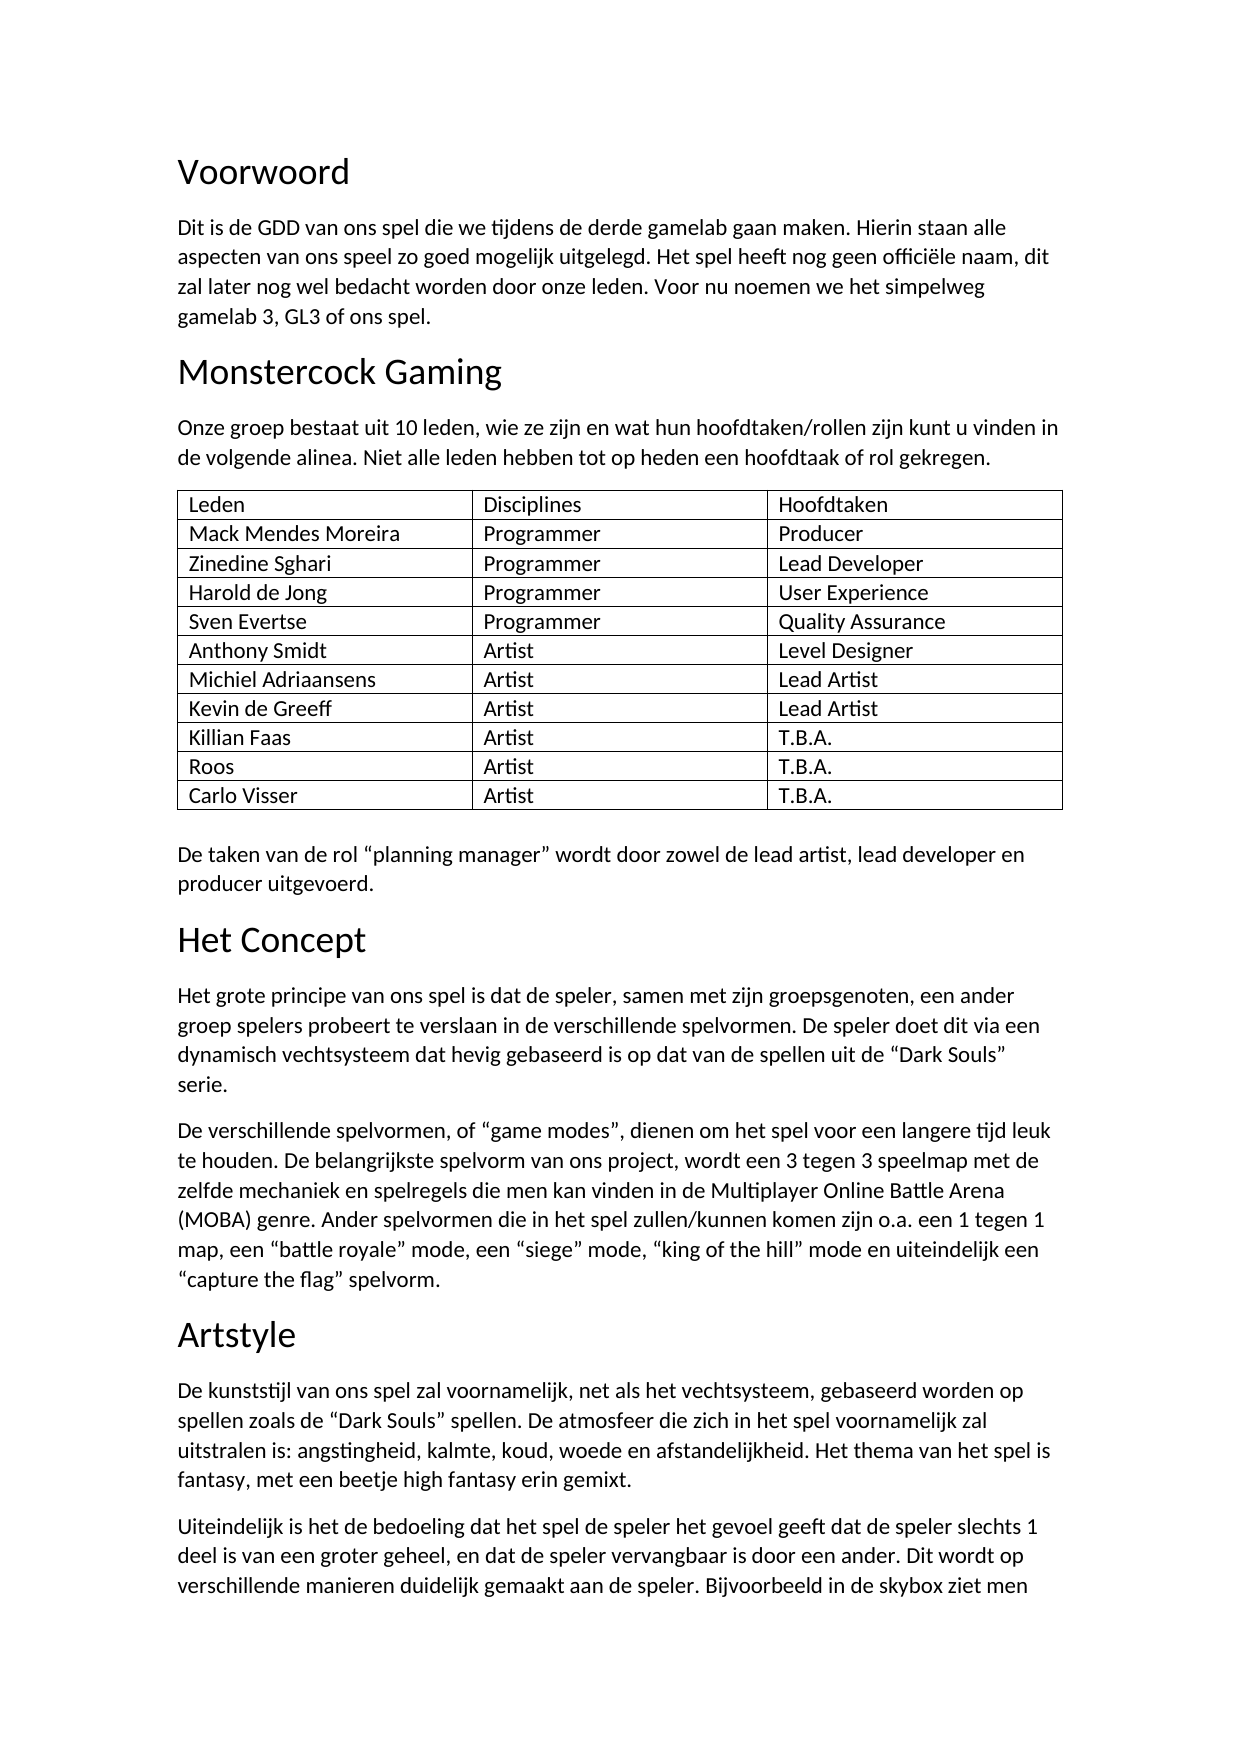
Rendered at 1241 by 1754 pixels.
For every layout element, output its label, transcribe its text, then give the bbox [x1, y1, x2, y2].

table_cell T.B.A. [768, 752, 1062, 780]
table_cell Carlo Visser [178, 781, 472, 809]
text Het grote principe van ons spel is dat de speler, samen met zijn groepsgenoten, een ander groep spelers probeert te verslaan in de verschillende spelvormen. De speler doet dit via een dynamisch vechtsysteem dat hevig gebaseerd is op dat van de spellen uit de “Dark Souls” serie. [177, 981, 1063, 1098]
table_cell T.B.A. [768, 723, 1062, 751]
table_cell Anthony Smidt [178, 636, 472, 664]
table_cell Quality Assurance [768, 607, 1062, 635]
table_cell Programmer [473, 549, 767, 577]
table_cell Artist [473, 636, 767, 664]
text Artstyle [177, 1311, 1063, 1357]
table_cell Sven Evertse [178, 607, 472, 635]
text Dit is de GDD van ons spel die we tijdens de derde gamelab gaan maken. Hierin staan alle aspecten van ons speel zo goed mogelijk uitgelegd. Het spel heeft nog geen officiële naam, dit zal later nog wel bedacht worden door onze leden. Voor nu noemen we het simpelweg gamelab 3, GL3 of ons spel. [177, 213, 1063, 330]
table_cell Harold de Jong [178, 578, 472, 606]
table_cell Lead Developer [768, 549, 1062, 577]
table_cell Roos [178, 752, 472, 780]
table_header Leden [178, 491, 472, 518]
table_cell User Experience [768, 578, 1062, 606]
table_cell Artist [473, 694, 767, 722]
table_cell Artist [473, 723, 767, 751]
table_cell Programmer [473, 607, 767, 635]
table_cell Programmer [473, 578, 767, 606]
text Voorwoord [177, 148, 1063, 193]
table_cell Level Designer [768, 636, 1062, 664]
text De kunststijl van ons spel zal voornamelijk, net als het vechtsysteem, gebaseerd worden op spellen zoals de “Dark Souls” spellen. De atmosfeer die zich in het spel voornamelijk zal uitstralen is: angstingheid, kalmte, koud, woede en afstandelijkheid. Het thema van het spel is fantasy, met een beetje high fantasy erin gemixt. [177, 1377, 1063, 1494]
table_cell Killian Faas [178, 723, 472, 751]
text Uiteindelijk is het de bedoeling dat het spel de speler het gevoel geeft dat de speler slechts 1 deel is van een groter geheel, en dat de speler vervangbaar is door een ander. Dit wordt op verschillende manieren duidelijk gemaakt aan de speler. Bijvoorbeeld in de skybox ziet men [177, 1512, 1063, 1599]
table_cell Programmer [473, 520, 767, 548]
table_cell Kevin de Greeff [178, 694, 472, 722]
text De verschillende spelvormen, of “game modes”, dienen om het spel voor een langere tijd leuk te houden. De belangrijkste spelvorm van ons project, wordt een 3 tegen 3 speelmap met de zelfde mechaniek en spelregels die men kan vinden in de Multiplayer Online Battle Arena (MOBA) genre. Ander spelvormen die in het spel zullen/kunnen komen zijn o.a. een 1 tegen 1 map, een “battle royale” mode, een “siege” mode, “king of the hill” mode en uiteindelijk een “capture the flag” spelvorm. [177, 1117, 1063, 1293]
table_cell Artist [473, 781, 767, 809]
table_cell Lead Artist [768, 694, 1062, 722]
table_cell Producer [768, 520, 1062, 548]
table_cell Zinedine Sghari [178, 549, 472, 577]
table_cell Artist [473, 752, 767, 780]
table_header Disciplines [473, 491, 767, 518]
table_header Hoofdtaken [768, 491, 1062, 518]
table_cell T.B.A. [768, 781, 1062, 809]
text Het Concept [177, 916, 1063, 962]
table_cell Michiel Adriaansens [178, 665, 472, 693]
table_cell Artist [473, 665, 767, 693]
text Monstercock Gaming [177, 348, 1063, 394]
table_cell Mack Mendes Moreira [178, 520, 472, 548]
table_cell Lead Artist [768, 665, 1062, 693]
text Onze groep bestaat uit 10 leden, wie ze zijn en wat hun hoofdtaken/rollen zijn kunt u vinden in de volgende alinea. Niet alle leden hebben tot op heden een hoofdtaak of rol gekregen. [177, 413, 1063, 471]
text De taken van de rol “planning manager” wordt door zowel de lead artist, lead developer en producer uitgevoerd. [177, 810, 1063, 898]
